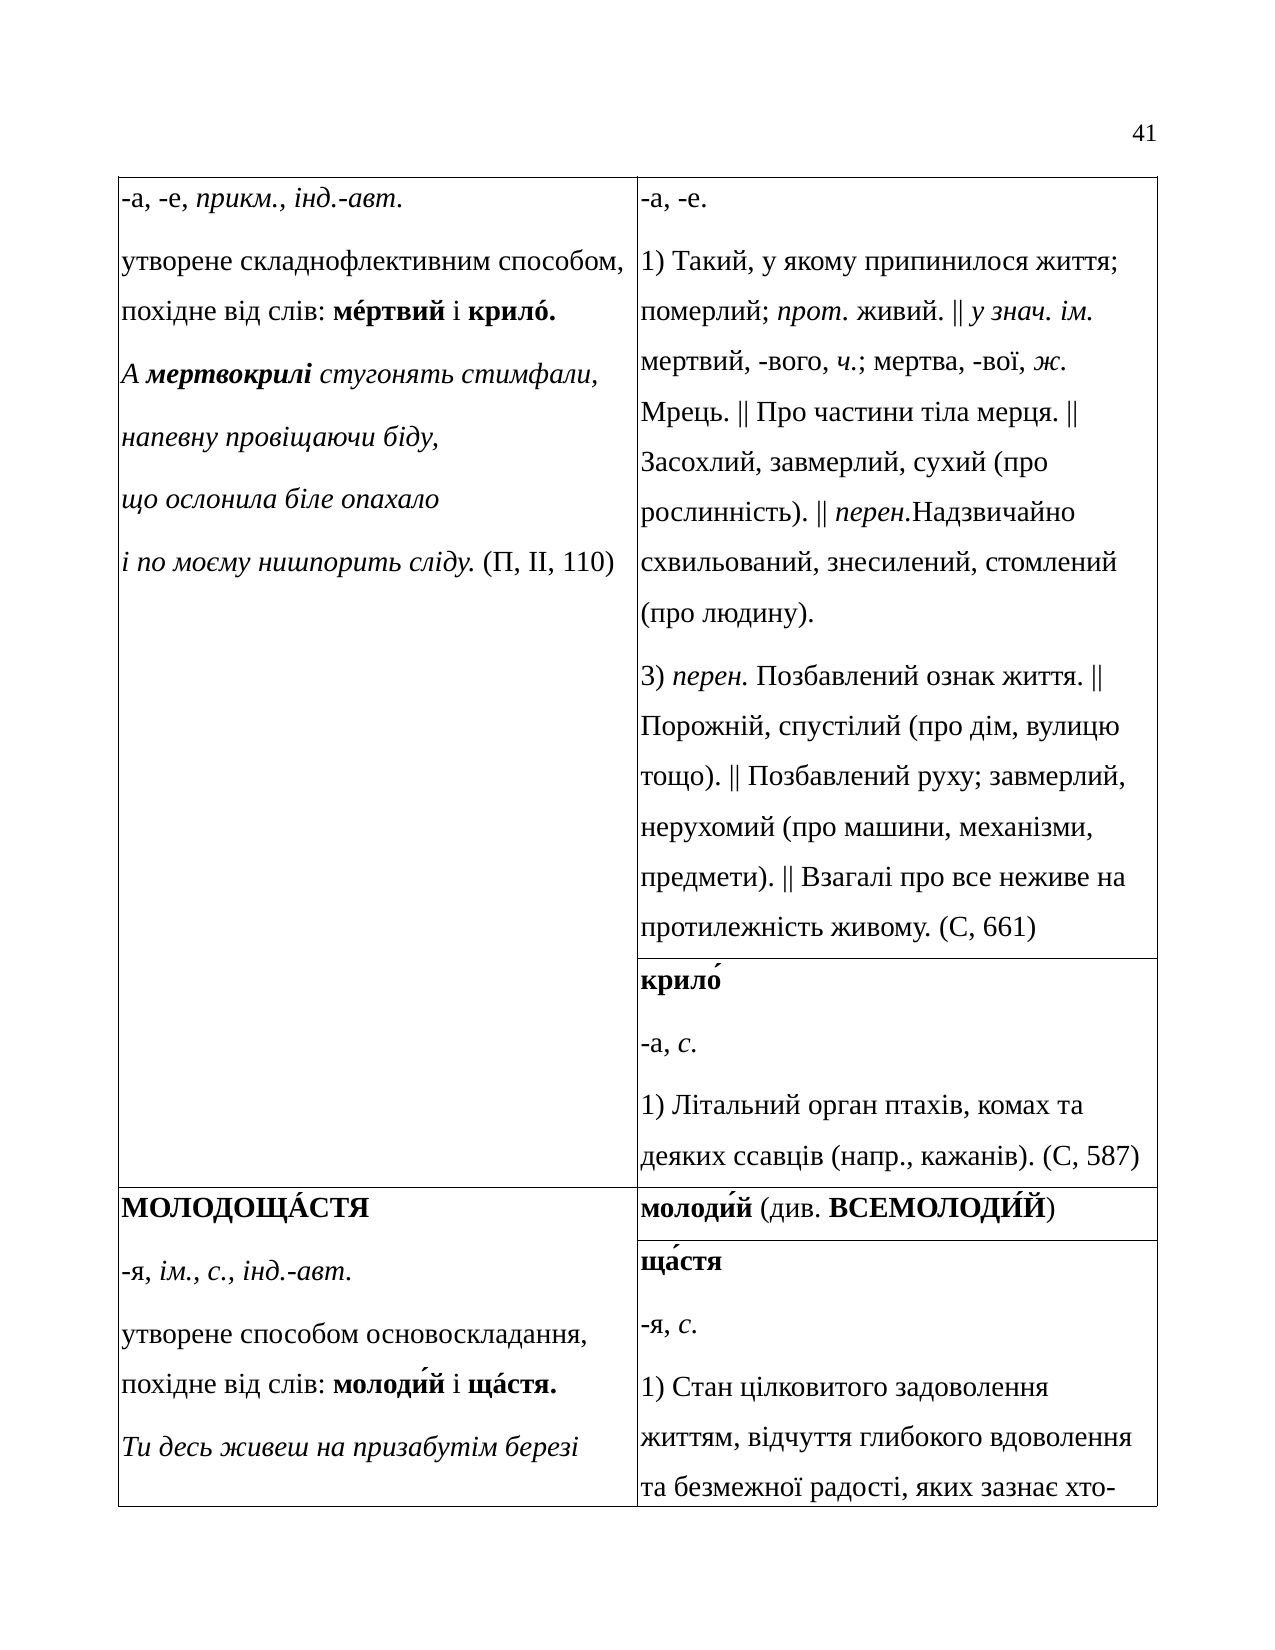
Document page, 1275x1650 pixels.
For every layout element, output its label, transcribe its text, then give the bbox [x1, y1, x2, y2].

table_cell крило́ -а, с. 1) Літальний орган птахів, комах та деяких ссавців (напр., кажанів). (С, 587) [638, 959, 1157, 1187]
table_cell молоди́й (див. ВСЕМОЛОДИ́Й) [638, 1188, 1157, 1239]
table_cell МОЛОДОЩÁСТЯ -я, ім., с., інд.-авт. утворене способом основоскладання, похідне від слів: молоди́й і щáстя. Ти десь живеш на призабутім березі [119, 1188, 637, 1506]
table_cell -а, -е, прикм., інд.-авт. утворене складнофлективним способом, похідне від слів: мéртвий і крилó. А мертвокрилі стугонять стимфали, напевну провіщаючи біду, що ослонила біле опахало і по моєму нишпорить сліду. (П, ІІ, 110) [119, 178, 637, 1187]
table_cell ща́стя -я, с. 1) Стан цілковитого задоволення життям, відчуття глибокого вдоволення та безмежної радості, яких зазнає хто- [638, 1241, 1157, 1506]
table_cell -а, -е. 1) Такий, у якому припинилося життя; померлий; прот. живий. || у знач. ім. мертвий, -вого, ч.; мертва, -вої, ж. Мрець. || Про частини тіла мерця. || Засохлий, завмерлий, сухий (про рослинність). || перен.Надзвичайно схвильований, знесилений, стомлений (про людину). 3) перен. Позбавлений ознак життя. || Порожній, спустілий (про дім, вулицю тощо). || Позбавлений руху; завмерлий, нерухомий (про машини, механізми, предмети). || Взагалі про все неживе на протилежність живому. (С, 661) [638, 178, 1157, 958]
